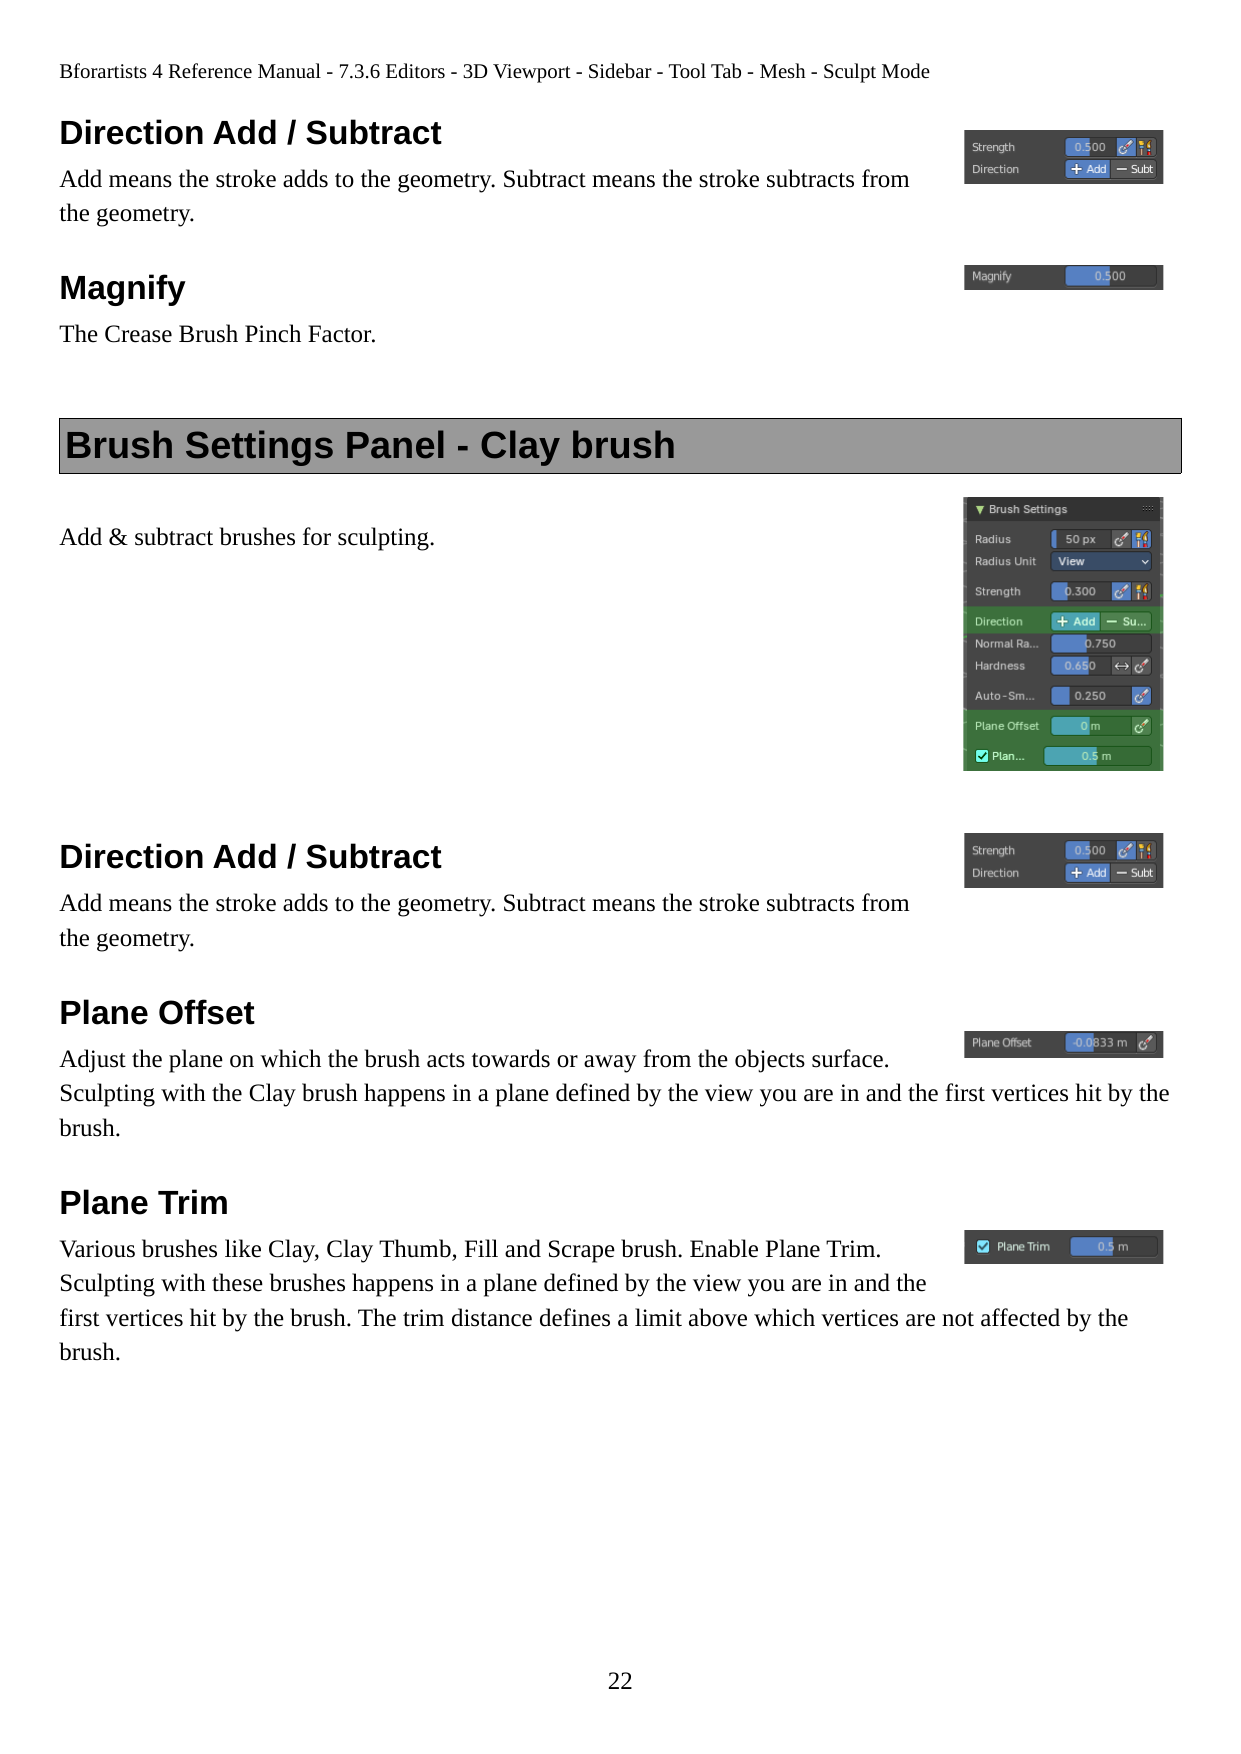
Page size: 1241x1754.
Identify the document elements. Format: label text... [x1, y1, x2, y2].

subtitle [1164, 837, 1181, 876]
picture [964, 1230, 1164, 1264]
subtitle Plane Offset [59, 992, 1181, 1031]
text The Crease Brush Pinch Factor. [59, 319, 1181, 348]
text Various brushes like Clay, Clay Thumb, Fill and Scrape brush. Enable Plane Trim. Sculpting with these brushes happens in a plane defined by the view you are in and the first vertices hit by the brush. The trim distance defines a limit above which vertices are not affected by the brush. [59, 1234, 1181, 1366]
table_header Brush Settings Panel - Clay brush [60, 419, 1181, 473]
text Adjust the plane on which the brush acts towards or away from the objects surface. Sculpting with the Clay brush happens in a plane defined by the view you are in and the first vertices hit by the brush. [59, 1044, 1181, 1141]
subtitle Plane Trim [59, 1182, 1181, 1221]
picture [964, 1031, 1164, 1058]
text Add means the stroke adds to the geometry. Subtract means the stroke subtracts from the geometry. [59, 888, 1181, 951]
picture [963, 497, 1164, 771]
subtitle Direction Add / Subtract [59, 837, 964, 876]
subtitle Magnify [59, 268, 1181, 307]
subtitle Direction Add / Subtract [59, 113, 1181, 151]
picture [964, 833, 1164, 888]
text Add & subtract brushes for sculpting. [59, 522, 963, 551]
picture [964, 130, 1164, 184]
picture [964, 265, 1164, 290]
text Add means the stroke adds to the geometry. Subtract means the stroke subtracts from the geometry. [59, 164, 1181, 227]
